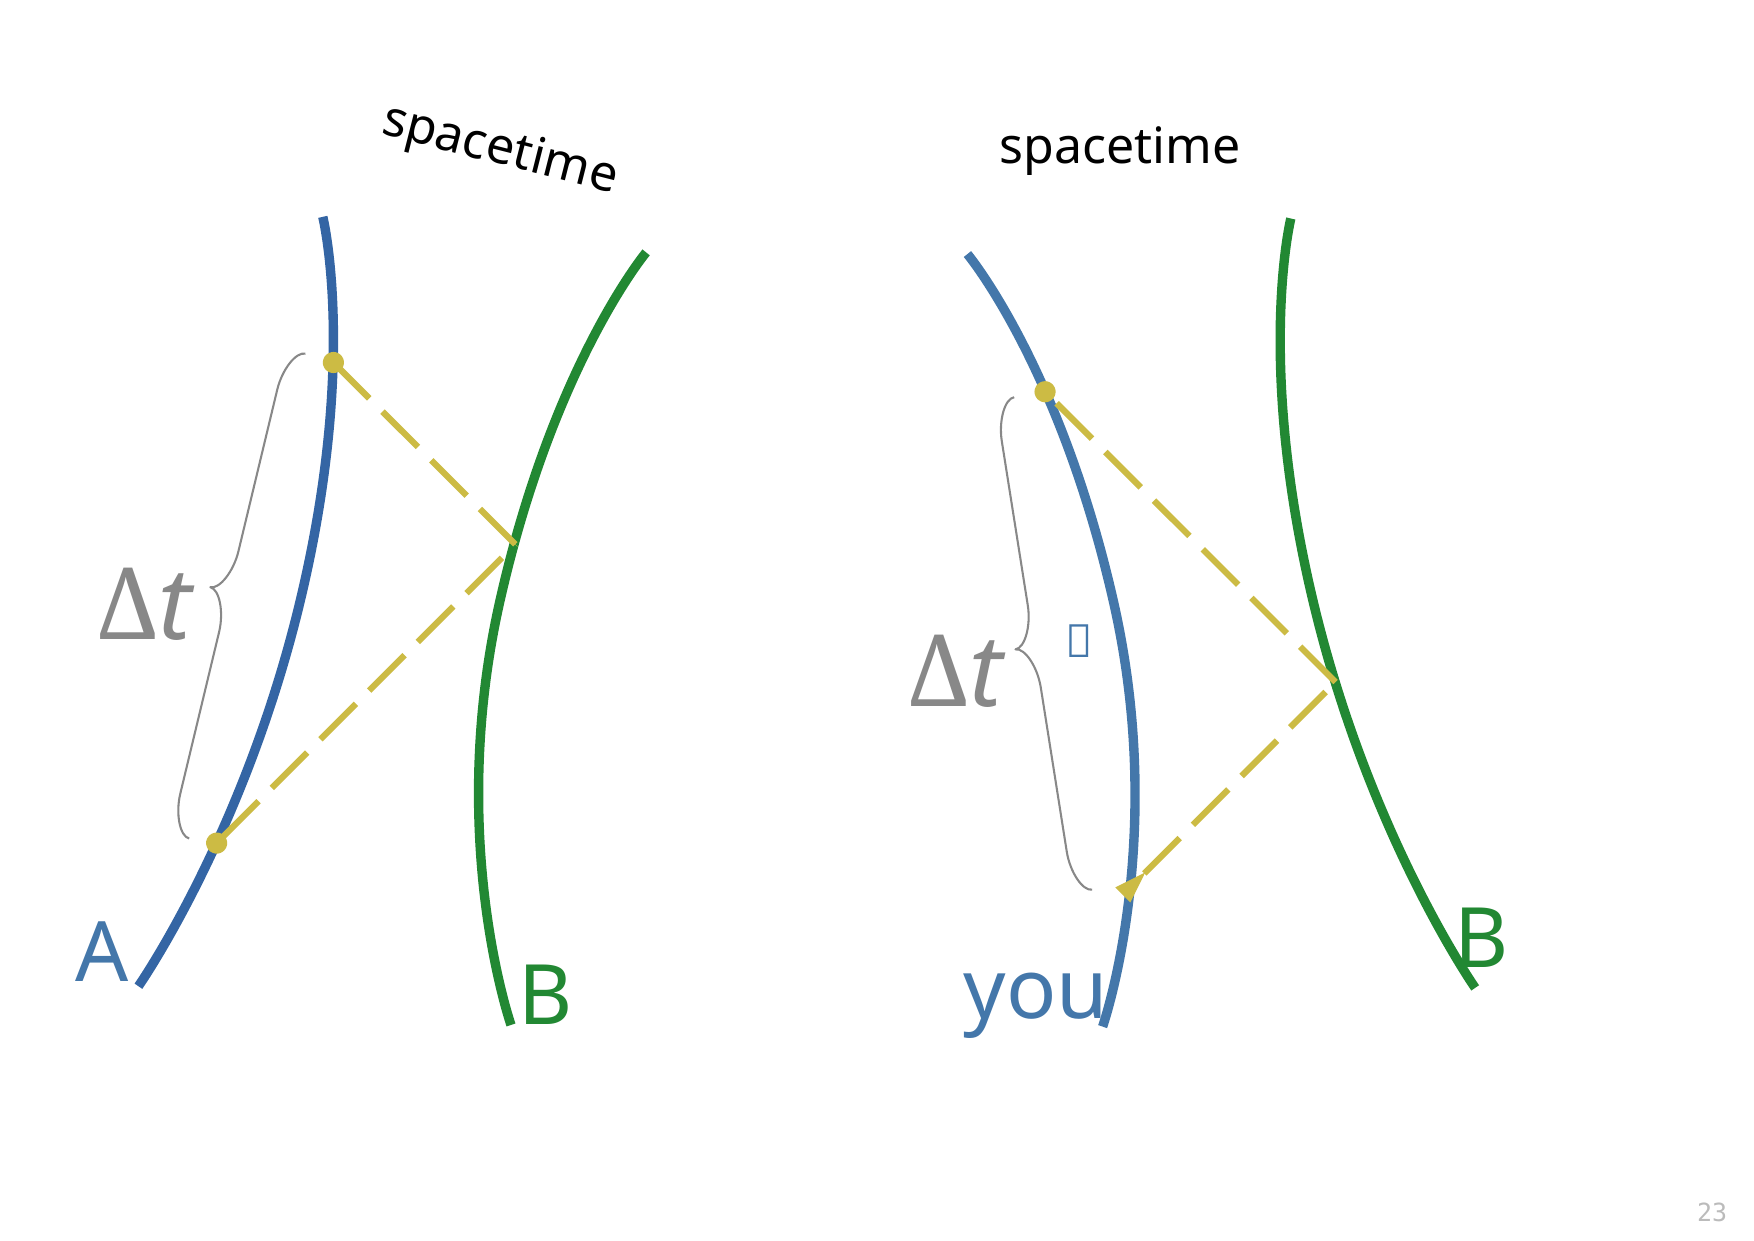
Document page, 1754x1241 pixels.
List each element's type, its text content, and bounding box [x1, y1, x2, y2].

text_box you [949, 922, 1121, 1021]
text_box spacetime [364, 71, 625, 196]
text_box B [503, 928, 585, 1027]
text_box A [61, 885, 156, 984]
text_box  [1050, 600, 1126, 662]
text_box B [1439, 870, 1520, 970]
text_box spacetime [985, 102, 1237, 168]
text_box Δt [82, 525, 209, 641]
text_box Δt [894, 592, 1020, 708]
